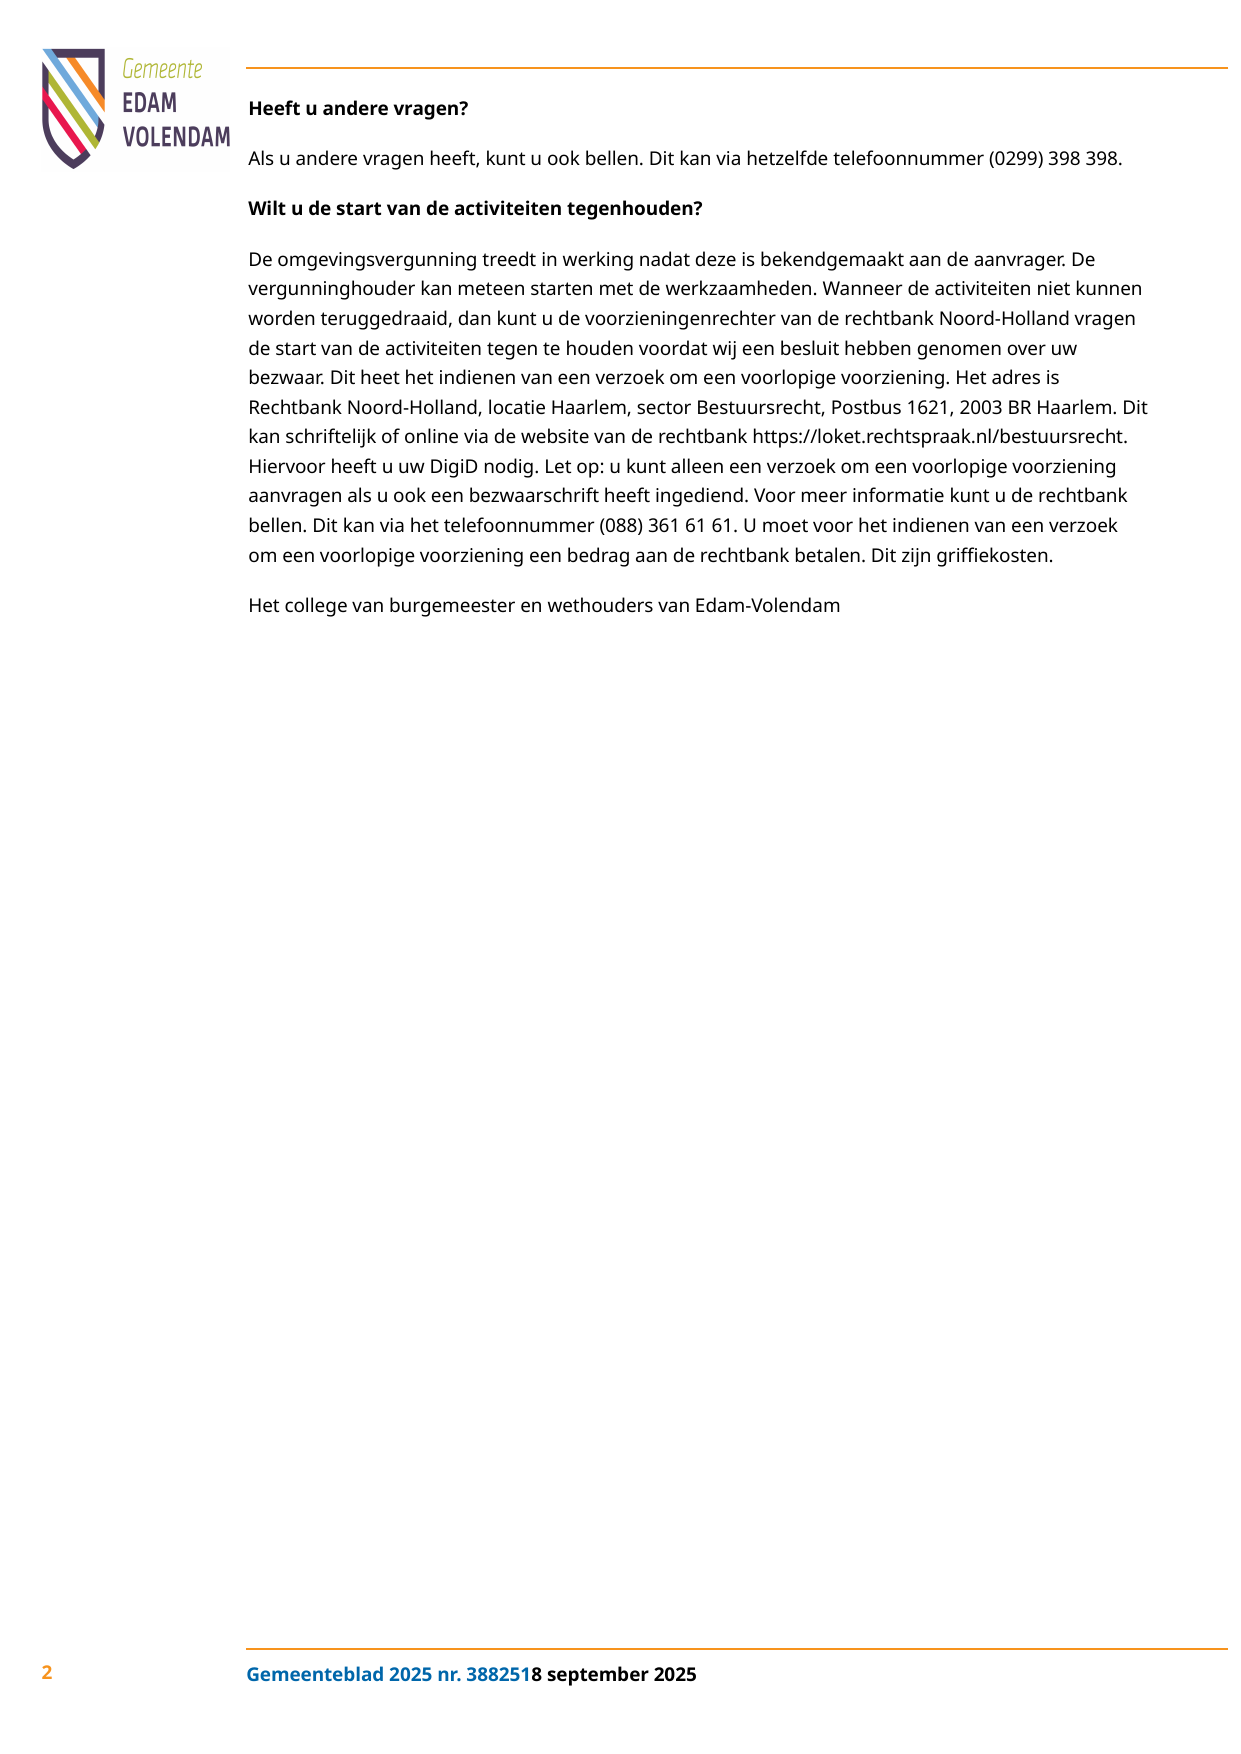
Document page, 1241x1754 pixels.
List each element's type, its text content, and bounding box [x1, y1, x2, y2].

text Als u andere vragen heeft, kunt u ook bellen. Dit kan via hetzelfde telefoonnummer (0299) 398 398. [248, 145, 1152, 171]
text Het college van burgemeester en wethouders van Edam-Volendam [248, 592, 1152, 618]
text Heeft u andere vragen? [248, 95, 1152, 121]
text De omgevingsvergunning treedt in werking nadat deze is bekendgemaakt aan de aanvrager. De vergunninghouder kan meteen starten met de werkzaamheden. Wanneer de activiteiten niet kunnen worden teruggedraaid, dan kunt u de voorzieningenrechter van de rechtbank Noord-Holland vragen de start van de activiteiten tegen te houden voordat wij een besluit hebben genomen over uw bezwaar. Dit heet het indienen van een verzoek om een voorlopige voorziening. Het adres is Rechtbank Noord-Holland, locatie Haarlem, sector Bestuursrecht, Postbus 1621, 2003 BR Haarlem. Dit kan schriftelijk of online via de website van de rechtbank https://loket.rechtspraak.nl/bestuursrecht. Hiervoor heeft u uw DigiD nodig. Let op: u kunt alleen een verzoek om een voorlopige voorziening aanvragen als u ook een bezwaarschrift heeft ingediend. Voor meer informatie kunt u de rechtbank bellen. Dit kan via het telefoonnummer (088) 361 61 61. U moet voor het indienen van een verzoek om een voorlopige voorziening een bedrag aan de rechtbank betalen. Dit zijn griffiekosten. [248, 246, 1152, 568]
picture [41, 47, 231, 172]
text Wilt u de start van de activiteiten tegenhouden? [248, 196, 1152, 221]
